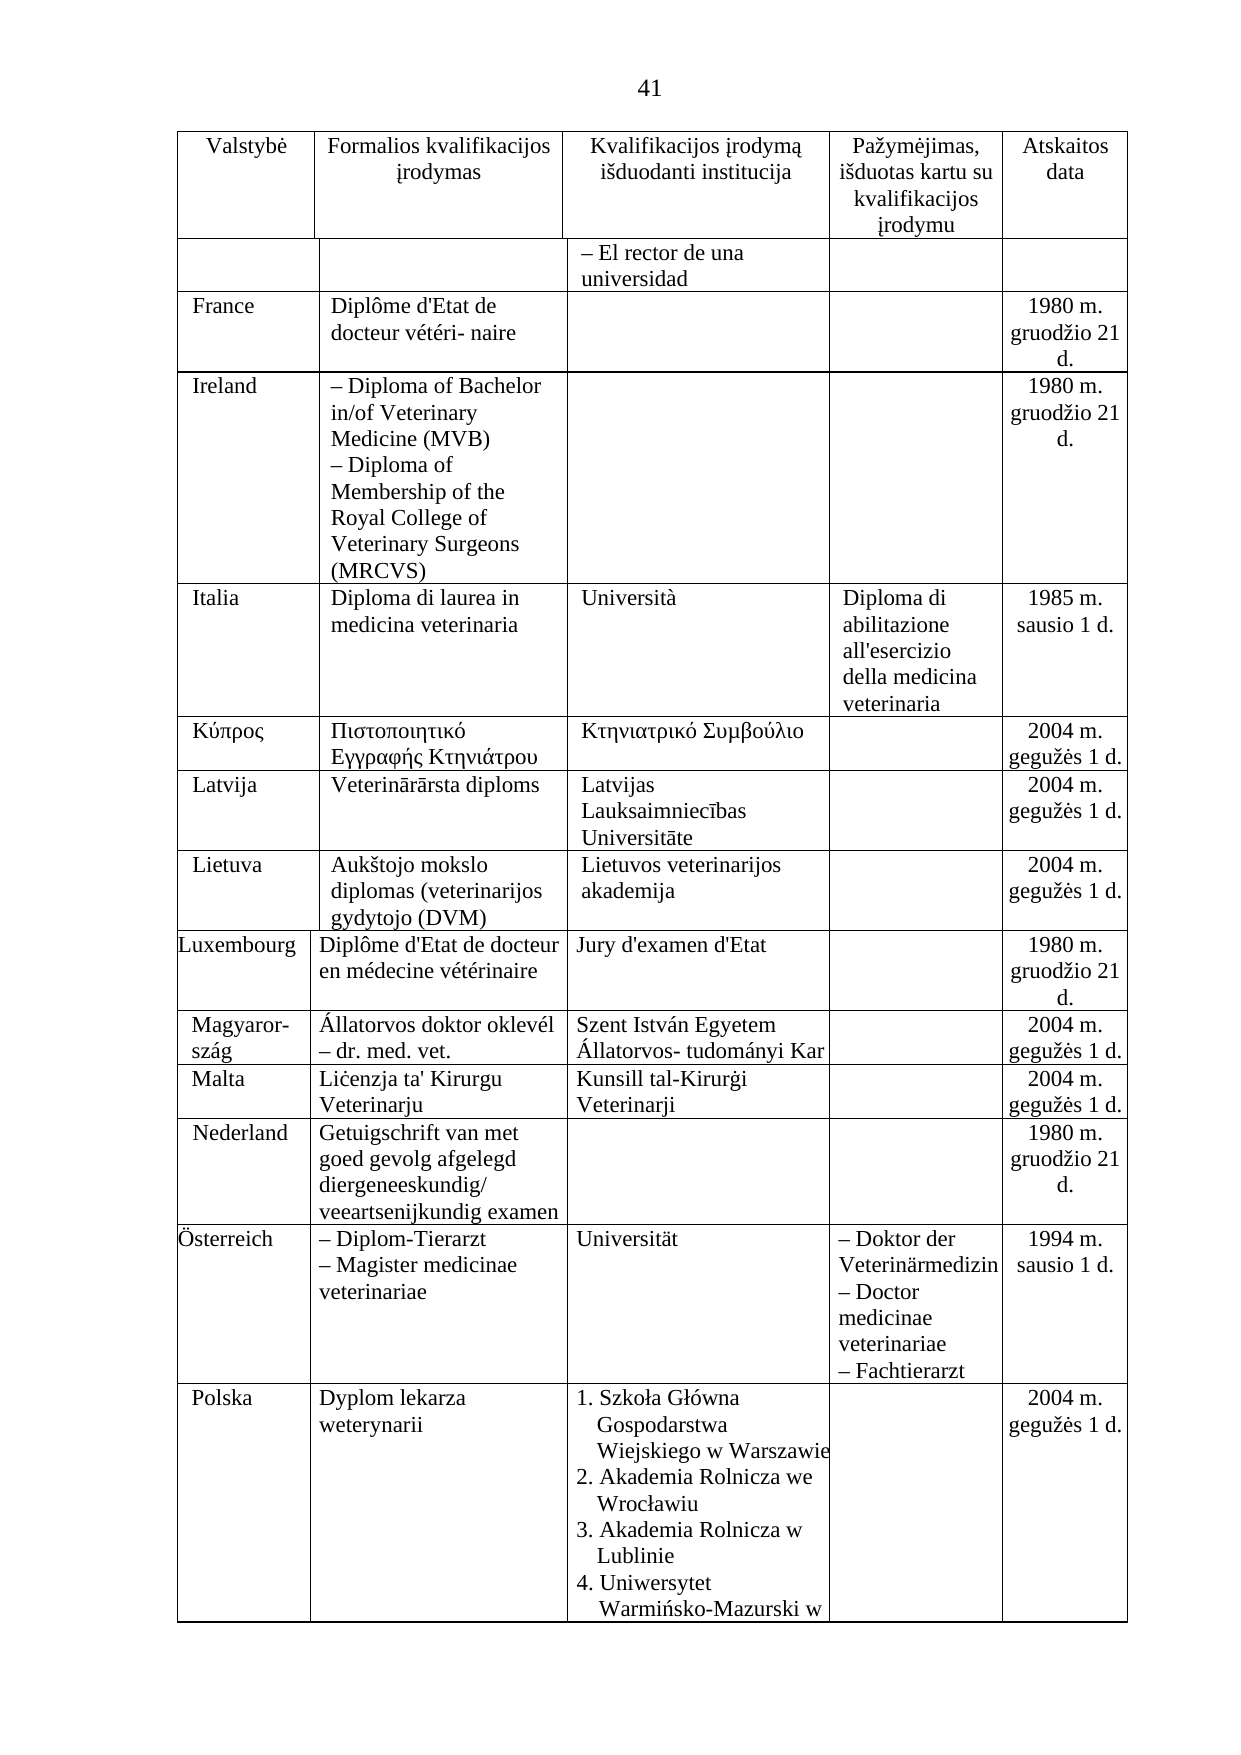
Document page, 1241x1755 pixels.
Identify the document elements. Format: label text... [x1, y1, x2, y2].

table_cell 2004 m. gegužės 1 d. [1003, 771, 1127, 850]
table_header Atskaitos data [1003, 132, 1127, 237]
table_cell [568, 1119, 829, 1224]
table_cell Österreich [178, 1225, 310, 1383]
table_cell [830, 931, 1002, 1010]
table_cell Diploma di laurea in medicina veterinaria [320, 584, 567, 716]
table_cell [830, 1065, 1002, 1118]
table_cell Πιστοποιητικό Εγγραφής Kτηνιάτρου [320, 717, 567, 770]
table_cell Veterinārārsta diploms [320, 771, 567, 850]
table_cell [320, 239, 567, 291]
table_cell Italia [178, 584, 319, 716]
table_header Valstybė [178, 132, 314, 237]
table_cell Getuigschrift van met goed gevolg afgelegd diergeneeskundig/ veeartsenijkundig examen [311, 1119, 567, 1224]
table_cell [830, 1011, 1002, 1064]
table_cell – El rector de una universidad [568, 239, 829, 291]
table_cell 2004 m. gegužės 1 d. [1003, 1065, 1127, 1118]
table_cell 1980 m. gruodžio 21 d. [1003, 292, 1127, 371]
table_cell [568, 373, 829, 583]
table_header Pažymėjimas, išduotas kartu su kvalifikacijos įrodymu [830, 132, 1002, 237]
table_cell – Diploma of Bachelor in/of Veterinary Medicine (MVB) – Diploma of Membership of the Royal College of Veterinary Surgeons (MRCVS) [320, 373, 567, 583]
table_cell 1. Szkoła Główna Gospodarstwa Wiejskiego w Warszawie 2. Akademia Rolnicza we Wrocławiu 3. Akademia Rolnicza w Lublinie 4. Uniwersytet Warmińsko-Mazurski w [568, 1384, 829, 1621]
table_cell France [178, 292, 319, 371]
table_cell Lietuvos veterinarijos akademija [568, 851, 829, 930]
table_cell Luxembourg [178, 931, 310, 1010]
table_cell Diploma di abilitazione all'esercizio della medicina veterinaria [830, 584, 1002, 716]
table_cell 1985 m. sausio 1 d. [1003, 584, 1127, 716]
table_cell 2004 m. gegužės 1 d. [1003, 717, 1127, 770]
table_cell Κτηνιατρικό Συµβούλιο [568, 717, 829, 770]
table_cell [830, 851, 1002, 930]
table_cell Polska [178, 1384, 310, 1621]
table_cell Diplôme d'Etat de docteur en médecine vétérinaire [311, 931, 567, 1010]
table_cell Magyaror-szág [178, 1011, 310, 1064]
table_cell Szent István Egyetem Állatorvos- tudományi Kar [568, 1011, 829, 1064]
table_cell [830, 373, 1002, 583]
table_cell – Doktor der Veterinärmedizin – Doctor medicinae veterinariae – Fachtierarzt [830, 1225, 1002, 1383]
table_cell – Diplom-Tierarzt – Magister medicinae veterinariae [311, 1225, 567, 1383]
table_cell [1003, 239, 1127, 291]
table_cell Latvija [178, 771, 319, 850]
table_cell [830, 239, 1002, 291]
table_cell Jury d'examen d'Etat [568, 931, 829, 1010]
table_cell [830, 1384, 1002, 1621]
table_cell 2004 m. gegužės 1 d. [1003, 851, 1127, 930]
table_cell 2004 m. gegužės 1 d. [1003, 1011, 1127, 1064]
table_cell [568, 292, 829, 371]
table_cell Universität [568, 1225, 829, 1383]
table_cell Liċenzja ta' Kirurgu Veterinarju [311, 1065, 567, 1118]
table_cell [830, 1119, 1002, 1224]
table_cell Malta [178, 1065, 310, 1118]
table_header Kvalifikacijos įrodymą išduodanti institucija [563, 132, 829, 237]
table_header Formalios kvalifikacijos įrodymas [315, 132, 562, 237]
table_cell [830, 771, 1002, 850]
table_cell [178, 239, 319, 291]
table_cell Nederland [178, 1119, 310, 1224]
table_cell 1980 m. gruodžio 21 d. [1003, 373, 1127, 583]
table_cell 1980 m. gruodžio 21 d. [1003, 1119, 1127, 1224]
table_cell Kunsill tal-Kirurġi Veterinarji [568, 1065, 829, 1118]
table_cell Dyplom lekarza weterynarii [311, 1384, 567, 1621]
table_cell Diplôme d'Etat de docteur vétéri- naire [320, 292, 567, 371]
table_cell 1980 m. gruodžio 21 d. [1003, 931, 1127, 1010]
table_cell 2004 m. gegužės 1 d. [1003, 1384, 1127, 1621]
table_cell [830, 292, 1002, 371]
table_cell Állatorvos doktor oklevél – dr. med. vet. [311, 1011, 567, 1064]
table_cell [830, 717, 1002, 770]
table_cell Lietuva [178, 851, 319, 930]
table_cell 1994 m. sausio 1 d. [1003, 1225, 1127, 1383]
table_cell Ireland [178, 373, 319, 583]
table_cell Aukštojo mokslo diplomas (veterinarijos gydytojo (DVM) [320, 851, 567, 930]
table_cell Κύπρος [178, 717, 319, 770]
table_cell Università [568, 584, 829, 716]
table_cell Latvijas Lauksaimniecības Universitāte [568, 771, 829, 850]
